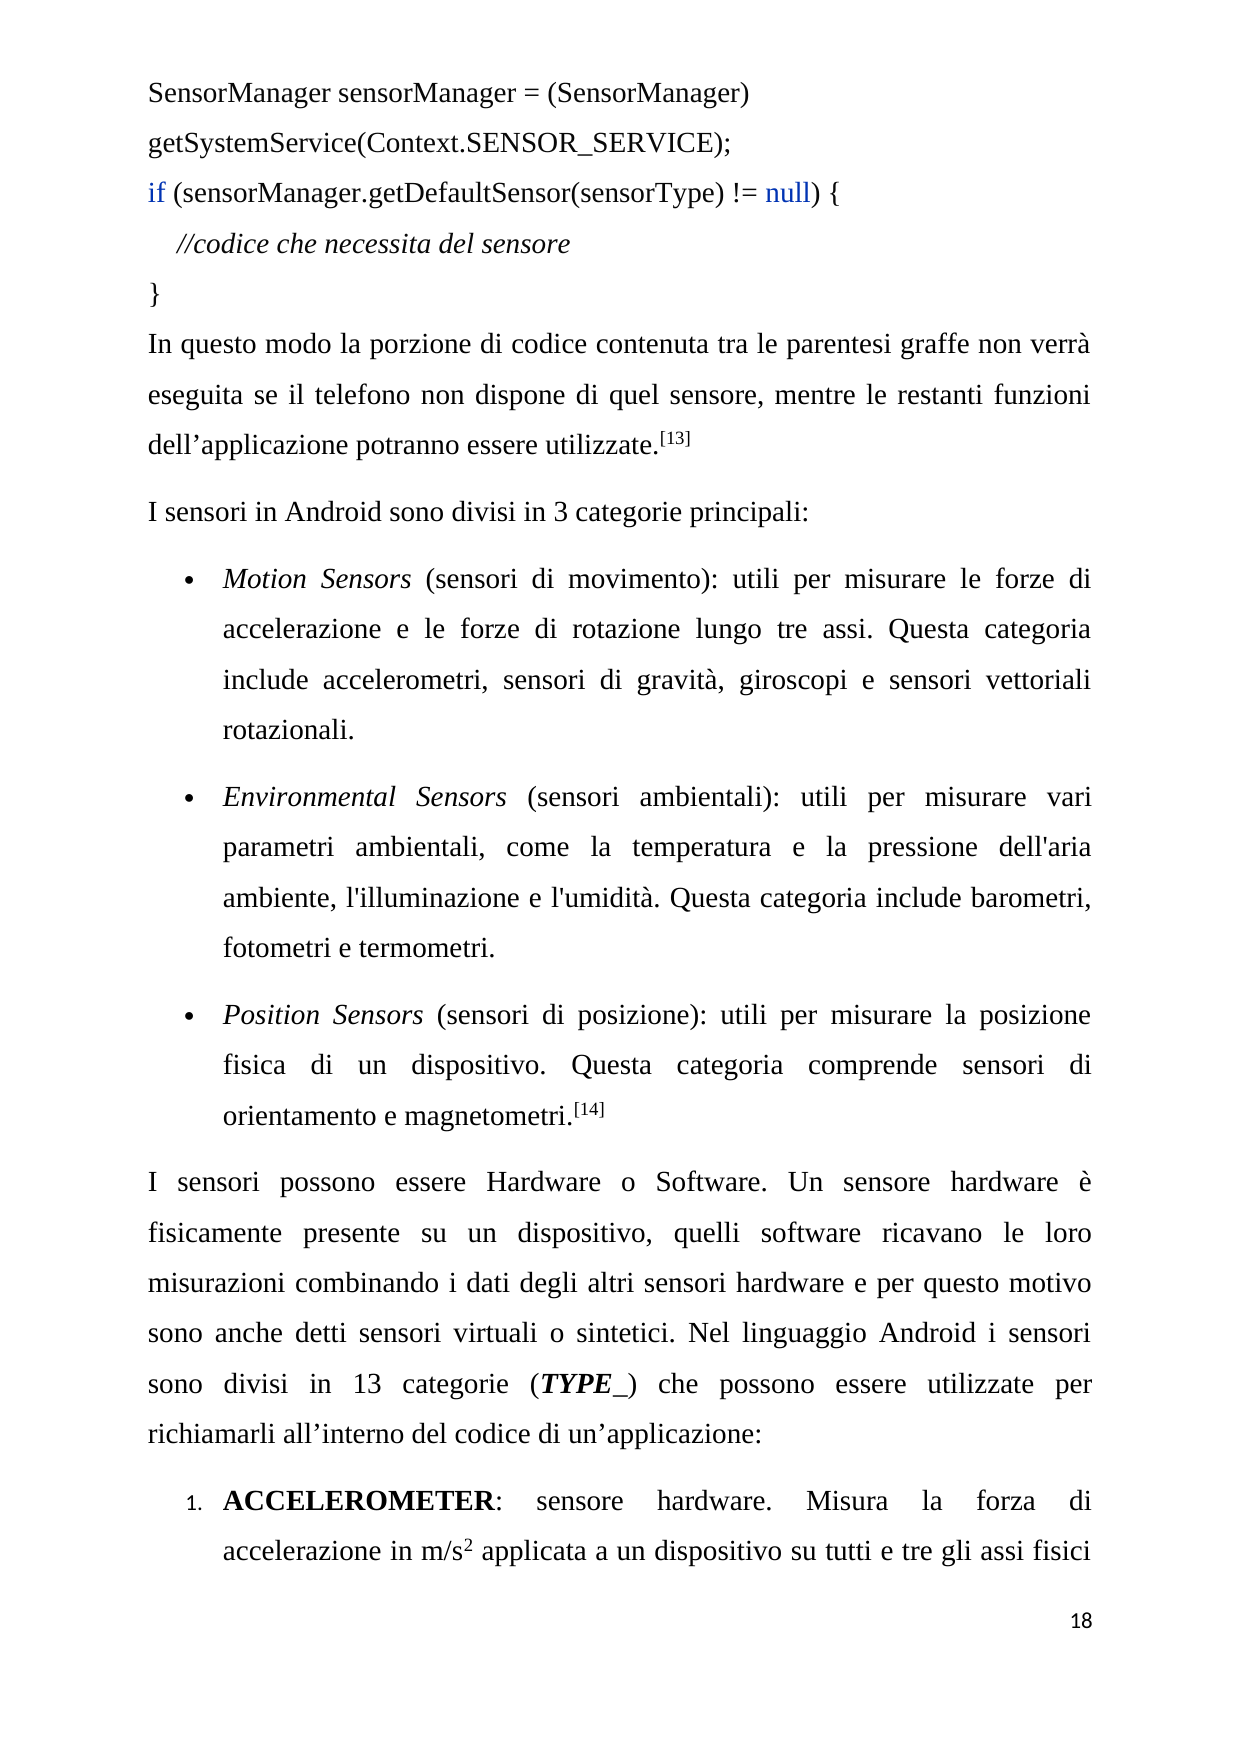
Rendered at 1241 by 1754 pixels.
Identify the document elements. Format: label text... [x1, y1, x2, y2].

text if (sensorManager.getDefaultSensor(sensorType) != null) { //codice che necessita del sensore [148, 176, 1092, 259]
list ACCELEROMETER: sensore hardware. Misura la forza di accelerazione in m/s2 applicata a un dispositivo su tutti e tre gli assi fisici [185, 1483, 1092, 1567]
text In questo modo la porzione di codice contenuta tra le parentesi graffe non verrà eseguita se il telefono non dispone di quel sensore, mentre le restanti funzioni dell’applicazione potranno essere utilizzate.[13] [148, 327, 1092, 461]
list Position Sensors (sensori di posizione): utili per misurare la posizione fisica di un dispositivo. Questa categoria comprende sensori di orientamento e magnetometri.[14] [185, 997, 1092, 1131]
text } [148, 276, 1092, 310]
text I sensori possono essere Hardware o Software. Un sensore hardware è fisicamente presente su un dispositivo, quelli software ricavano le loro misurazioni combinando i dati degli altri sensori hardware e per questo motivo sono anche detti sensori virtuali o sintetici. Nel linguaggio Android i sensori sono divisi in 13 categorie (TYPE_) che possono essere utilizzate per richiamarli all’interno del codice di un’applicazione: [148, 1164, 1092, 1450]
text SensorManager sensorManager = (SensorManager) getSystemService(Context.SENSOR_SERVICE); [148, 75, 1092, 159]
text I sensori in Android sono divisi in 3 categorie principali: [148, 494, 1092, 528]
list Motion Sensors (sensori di movimento): utili per misurare le forze di accelerazione e le forze di rotazione lungo tre assi. Questa categoria include accelerometri, sensori di gravità, giroscopi e sensori vettoriali rotazionali. [185, 561, 1092, 746]
list Environmental Sensors (sensori ambientali): utili per misurare vari parametri ambientali, come la temperatura e la pressione dell'aria ambiente, l'illuminazione e l'umidità. Questa categoria include barometri, fotometri e termometri. [185, 779, 1092, 963]
